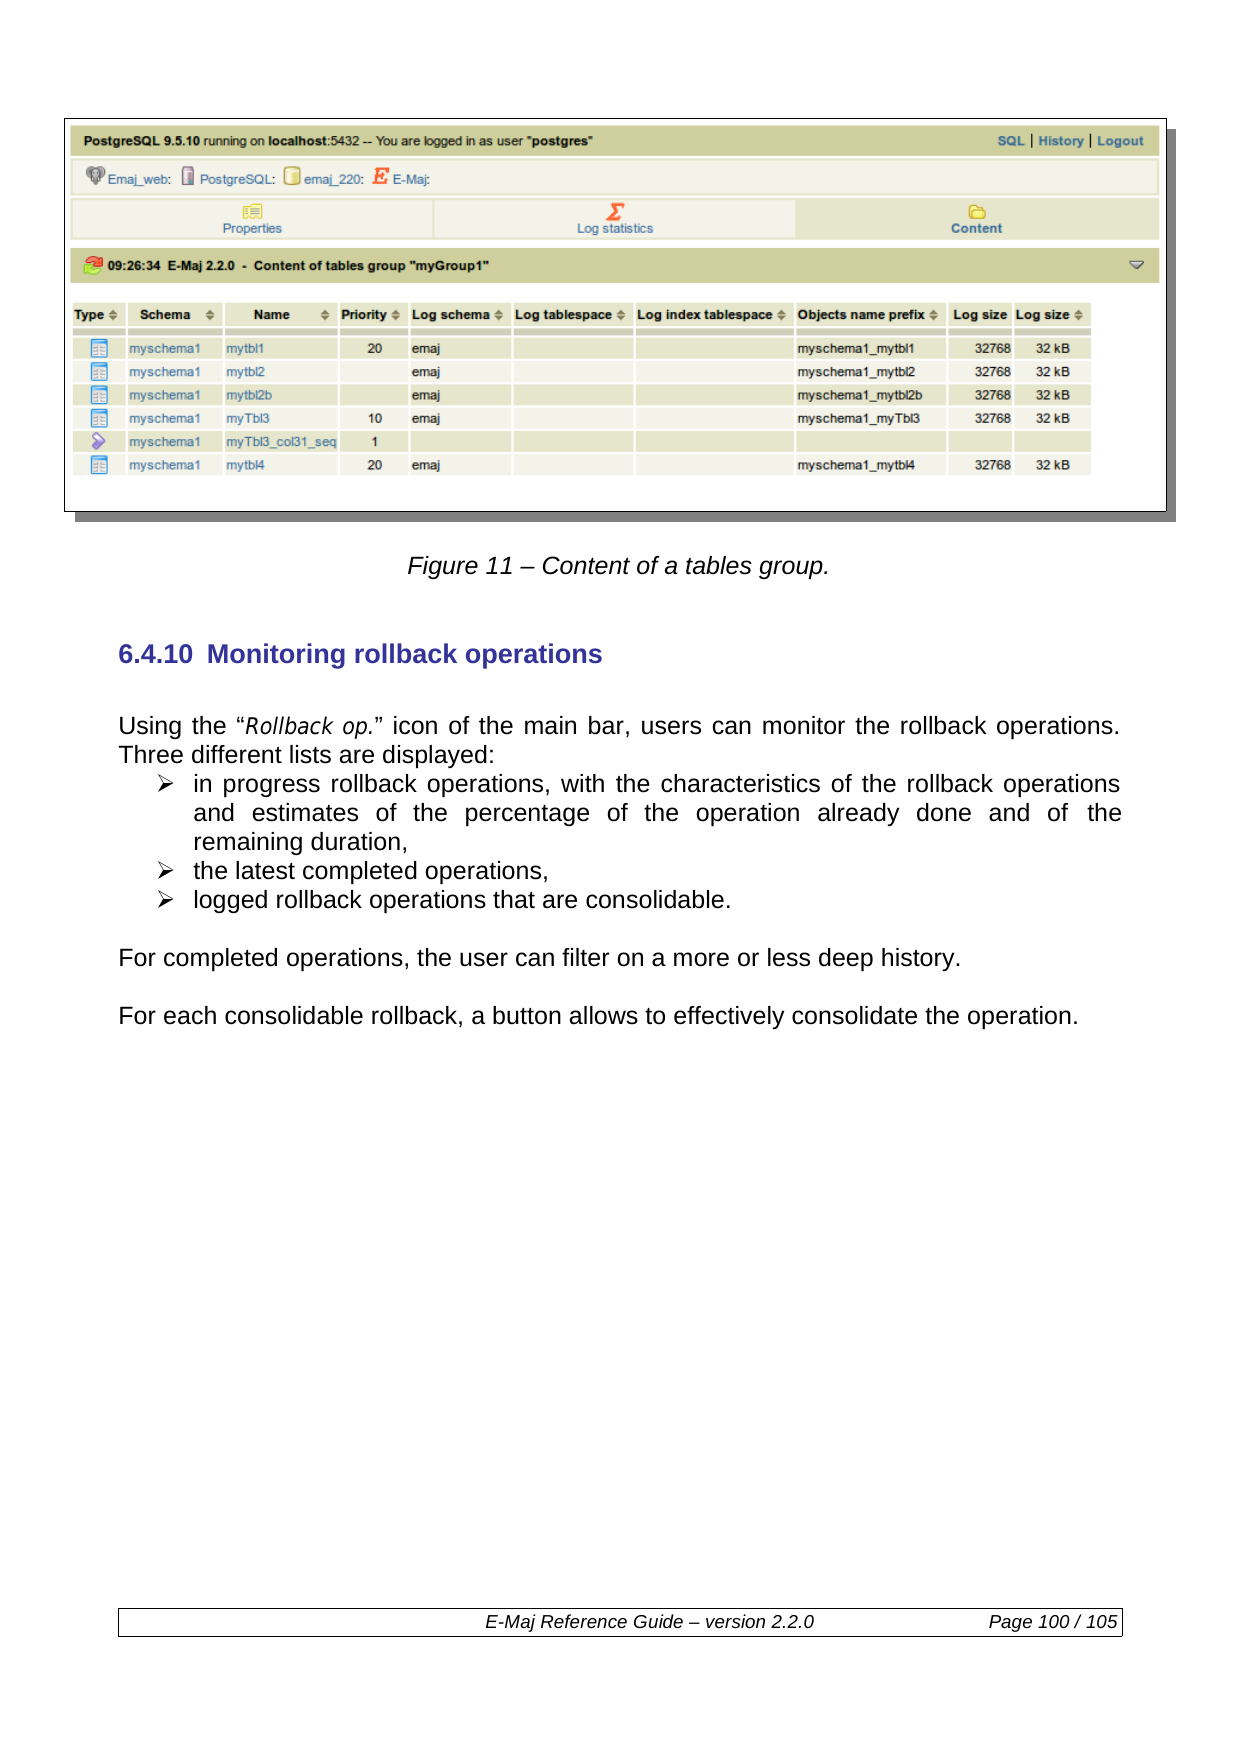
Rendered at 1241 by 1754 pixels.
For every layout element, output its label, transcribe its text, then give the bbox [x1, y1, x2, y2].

picture [67, 121, 1163, 508]
list the latest completed operations, [156, 856, 1122, 885]
text Figure 11 – Content of a tables group. [118, 551, 1122, 580]
text Using the “Rollback op.” icon of the main bar, users can monitor the rollback operations. Three different lists are displayed: [118, 711, 1122, 769]
text For each consolidable rollback, a button allows to effectively consolidate the operation. [118, 1001, 1122, 1030]
list in progress rollback operations, with the characteristics of the rollback operations and estimates of the percentage of the operation already done and of the remaining duration, [156, 769, 1122, 856]
subtitle Monitoring rollback operations [118, 638, 1122, 669]
list logged rollback operations that are consolidable. [156, 885, 1122, 914]
text For completed operations, the user can filter on a more or less deep history. [118, 943, 1122, 972]
